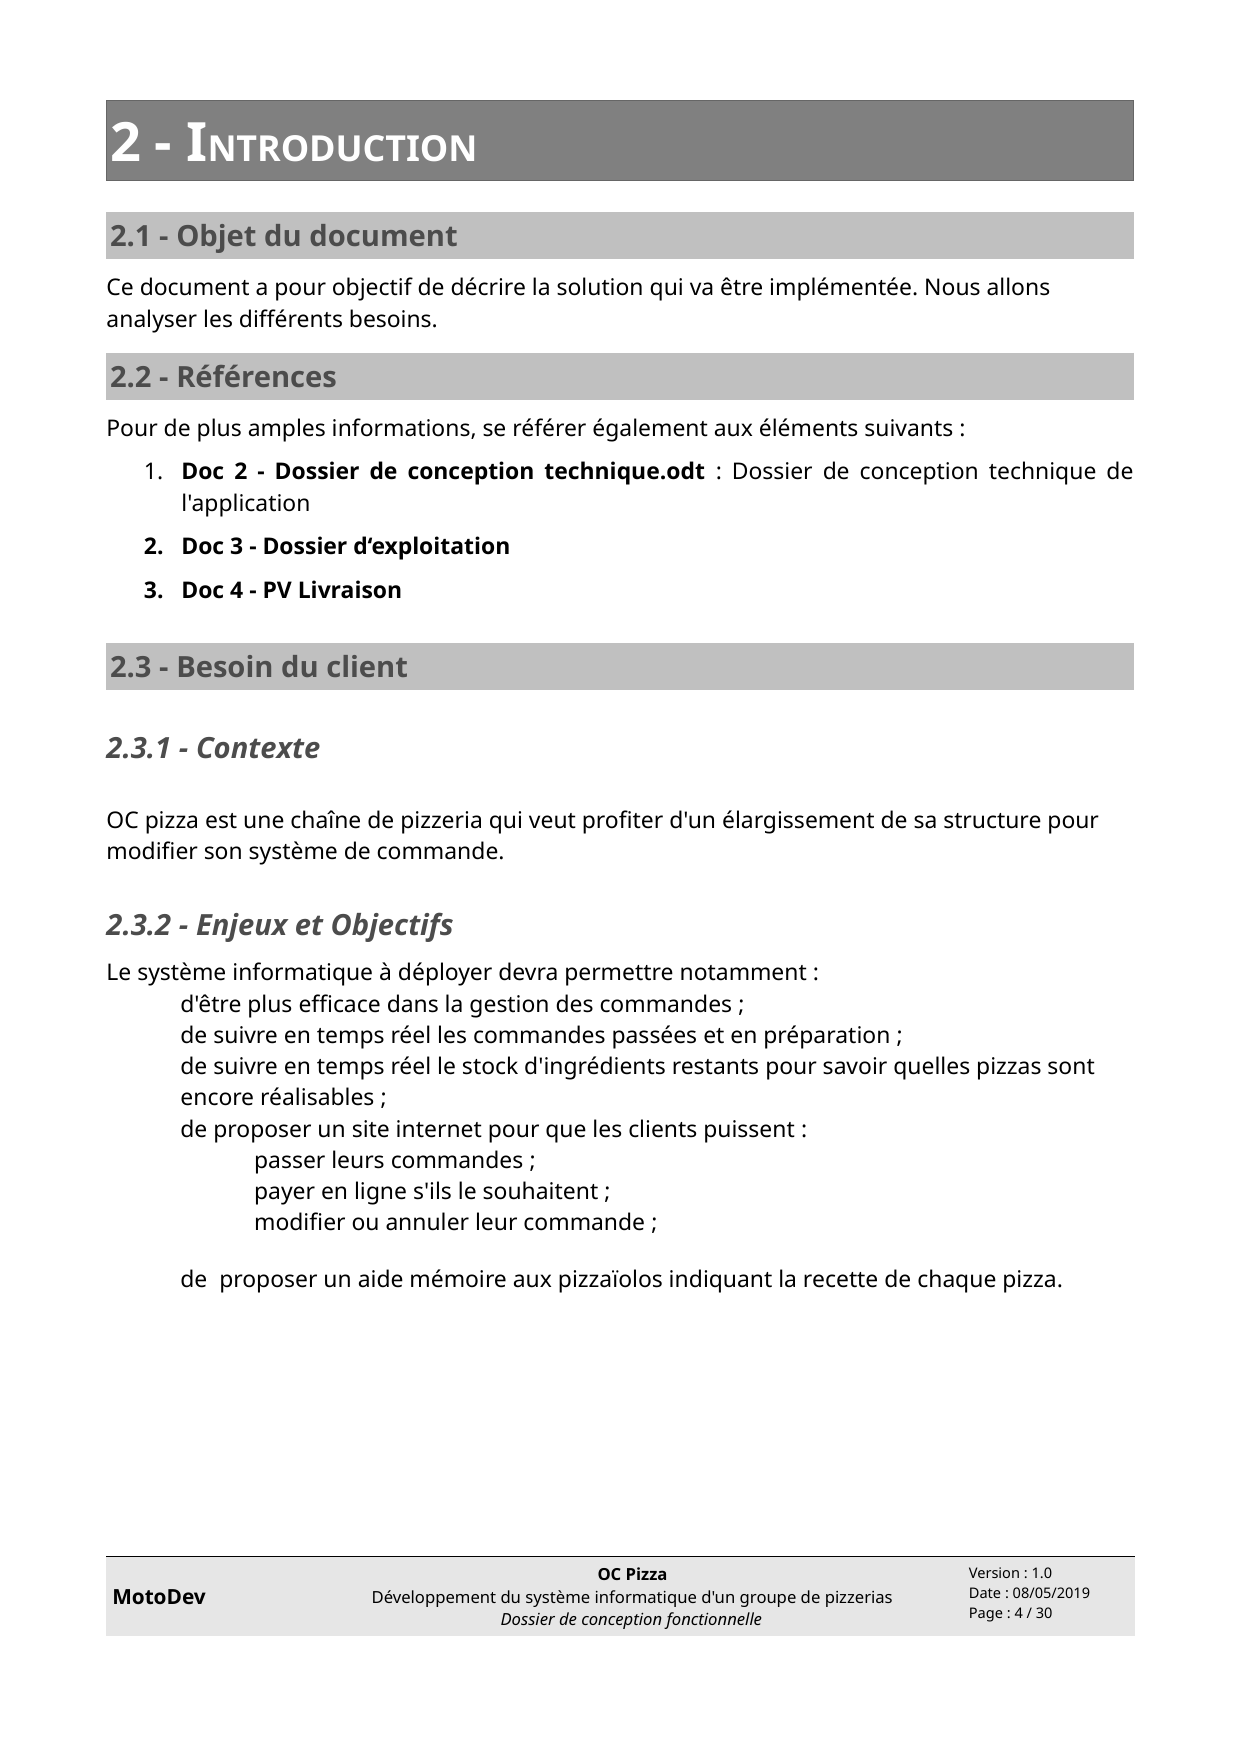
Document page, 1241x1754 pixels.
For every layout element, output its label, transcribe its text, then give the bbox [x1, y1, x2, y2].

subtitle Enjeux et Objectifs [106, 904, 1134, 944]
text de suivre en temps réel les commandes passées et en préparation ; [180, 1019, 1134, 1050]
list Doc 2 - Dossier de conception technique.odt : Dossier de conception technique de l'application [144, 455, 1134, 518]
subtitle Objet du document [107, 213, 1133, 258]
text de suivre en temps réel le stock d'ingrédients restants pour savoir quelles pizzas sont encore réalisables ; [180, 1050, 1134, 1112]
subtitle Besoin du client [107, 644, 1133, 689]
text Le système informatique à déployer devra permettre notamment : [106, 956, 1134, 987]
list Doc 3 - Dossier d‘exploitation [144, 530, 1134, 562]
text Pour de plus amples informations, se référer également aux éléments suivants : [106, 412, 1134, 443]
text passer leurs commandes ; [254, 1144, 1134, 1175]
text de proposer un site internet pour que les clients puissent : [180, 1112, 1134, 1144]
text modifier ou annuler leur commande ; [254, 1206, 1134, 1237]
text Ce document a pour objectif de décrire la solution qui va être implémentée. Nous allons analyser les différents besoins. [106, 271, 1134, 334]
text de proposer un aide mémoire aux pizzaïolos indiquant la recette de chaque pizza. [180, 1262, 1134, 1294]
list Doc 4 - PV Livraison [144, 574, 1134, 605]
text OC pizza est une chaîne de pizzeria qui veut profiter d'un élargissement de sa structure pour modifier son système de commande. [106, 804, 1134, 867]
text payer en ligne s'ils le souhaitent ; [254, 1175, 1134, 1206]
subtitle Contexte [106, 727, 1134, 767]
subtitle Introduction [107, 101, 1133, 180]
text d'être plus efficace dans la gestion des commandes ; [180, 987, 1134, 1019]
subtitle Références [107, 354, 1133, 399]
